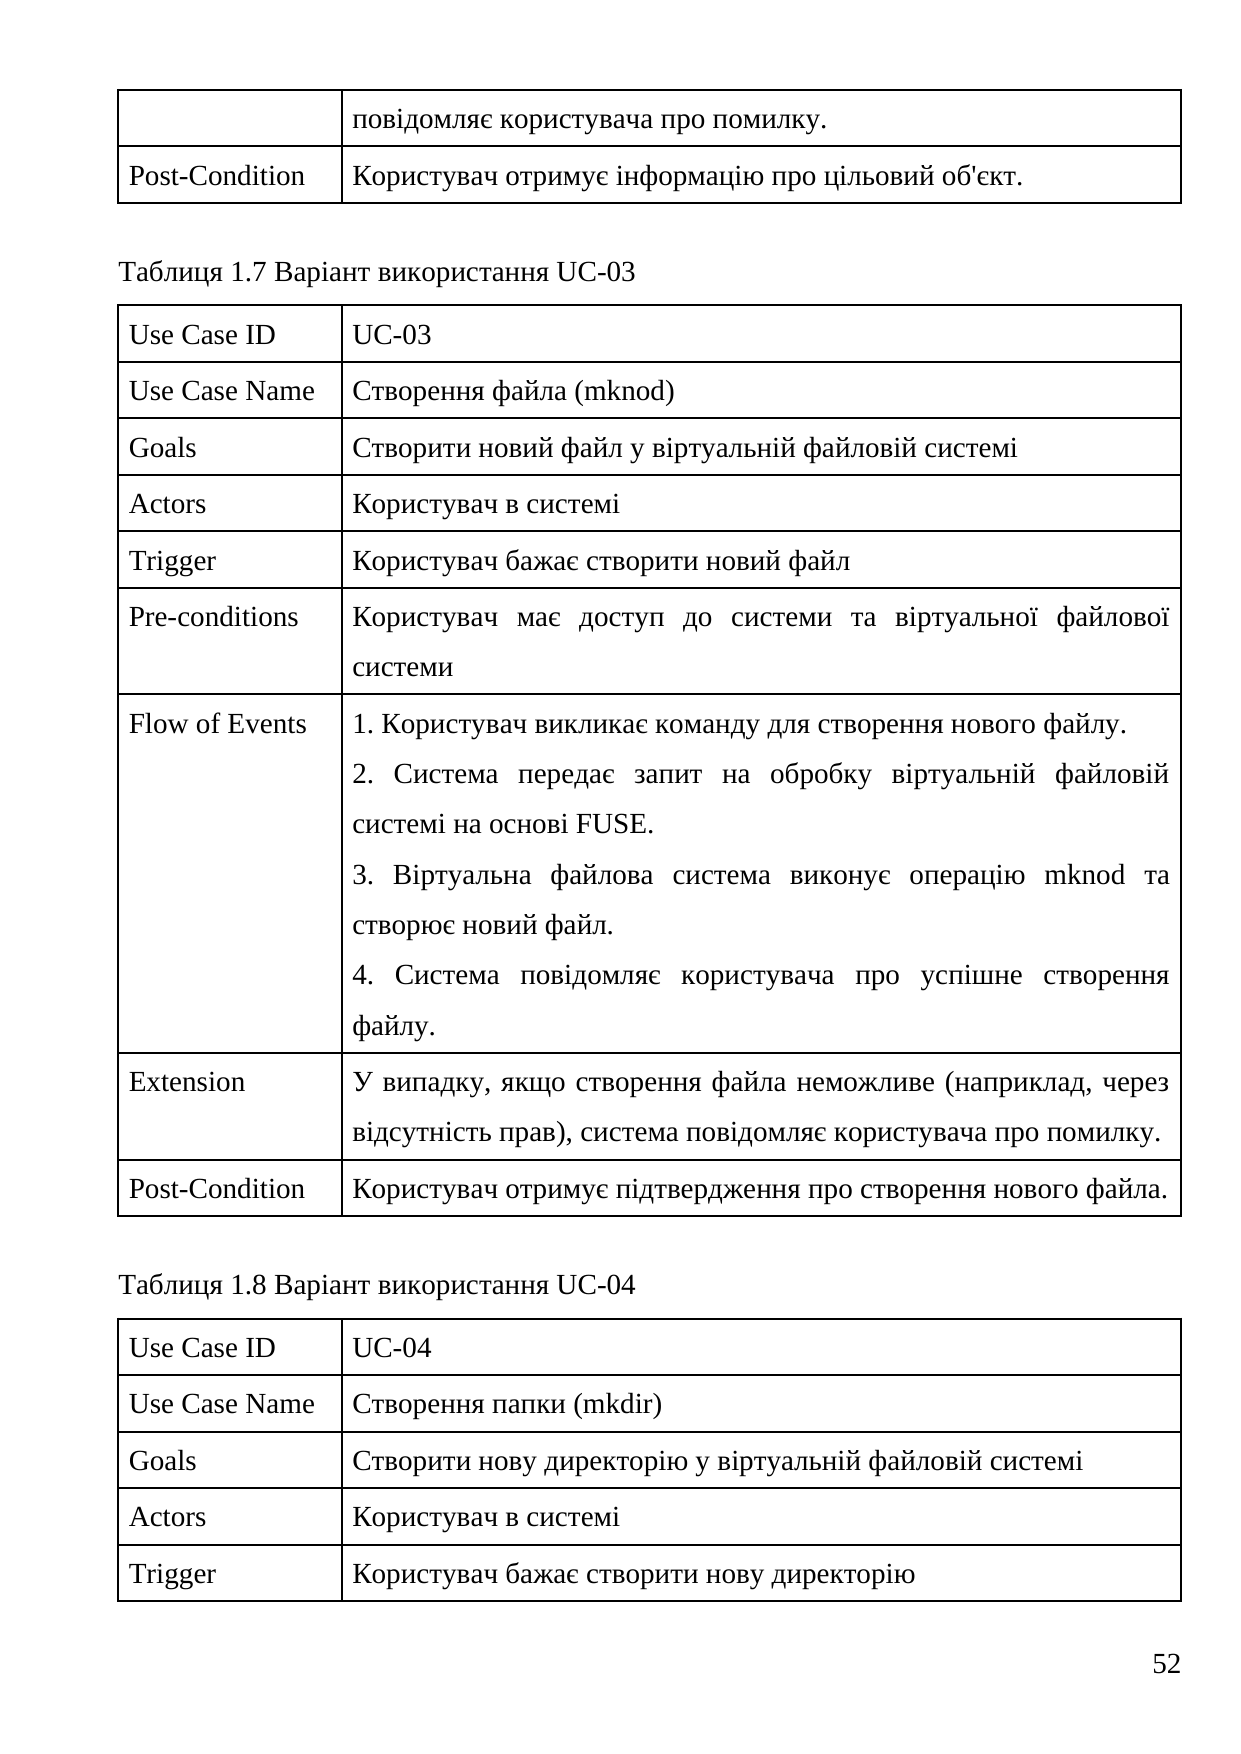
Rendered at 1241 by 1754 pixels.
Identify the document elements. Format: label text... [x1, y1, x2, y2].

table_cell Use Case Name [119, 363, 341, 417]
list Варіант використання UC-04 [118, 1267, 1181, 1301]
table_cell Створення папки (mkdir) [343, 1376, 1180, 1431]
table_cell Створити нову директорію у віртуальній файловій системі [343, 1433, 1180, 1487]
table_cell Користувач отримує підтвердження про створення нового файла. [343, 1161, 1180, 1215]
table_cell Extension [119, 1054, 341, 1158]
table_cell [119, 91, 341, 145]
table_cell Actors [119, 1489, 341, 1543]
table_cell Post-Condition [119, 147, 341, 202]
table_header UC-04 [343, 1320, 1180, 1374]
list Варіант використання UC-03 [118, 254, 1181, 287]
table_cell Trigger [119, 1546, 341, 1600]
table_cell Goals [119, 419, 341, 474]
table_cell Користувач в системі [343, 476, 1180, 530]
table_cell Користувач отримує інформацію про цільовий об'єкт. [343, 147, 1180, 202]
table_header UC-03 [343, 306, 1180, 361]
table_cell повідомляє користувача про помилку. [343, 91, 1180, 145]
table_cell Trigger [119, 532, 341, 587]
table_cell Use Case Name [119, 1376, 341, 1431]
table_cell Post-Condition [119, 1161, 341, 1215]
table_cell Користувач в системі [343, 1489, 1180, 1543]
table_cell Користувач бажає створити новий файл [343, 532, 1180, 587]
table_header Use Case ID [119, 1320, 341, 1374]
table_cell Flow of Events [119, 695, 341, 1052]
table_cell Користувач має доступ до системи та віртуальної файлової системи [343, 589, 1180, 693]
table_header Use Case ID [119, 306, 341, 361]
table_cell Створити новий файл у віртуальній файловій системі [343, 419, 1180, 474]
table_cell Користувач бажає створити нову директорію [343, 1546, 1180, 1600]
table_cell У випадку, якщо створення файла неможливе (наприклад, через відсутність прав), система повідомляє користувача про помилку. [343, 1054, 1180, 1158]
table_cell 1. Користувач викликає команду для створення нового файлу. 2. Система передає запит на обробку віртуальній файловій системі на основі FUSE. 3. Віртуальна файлова система виконує операцію mknod та створює новий файл. 4. Система повідомляє користувача про успішне створення файлу. [343, 695, 1180, 1052]
table_cell Actors [119, 476, 341, 530]
table_cell Goals [119, 1433, 341, 1487]
table_cell Створення файла (mknod) [343, 363, 1180, 417]
table_cell Pre-conditions [119, 589, 341, 693]
